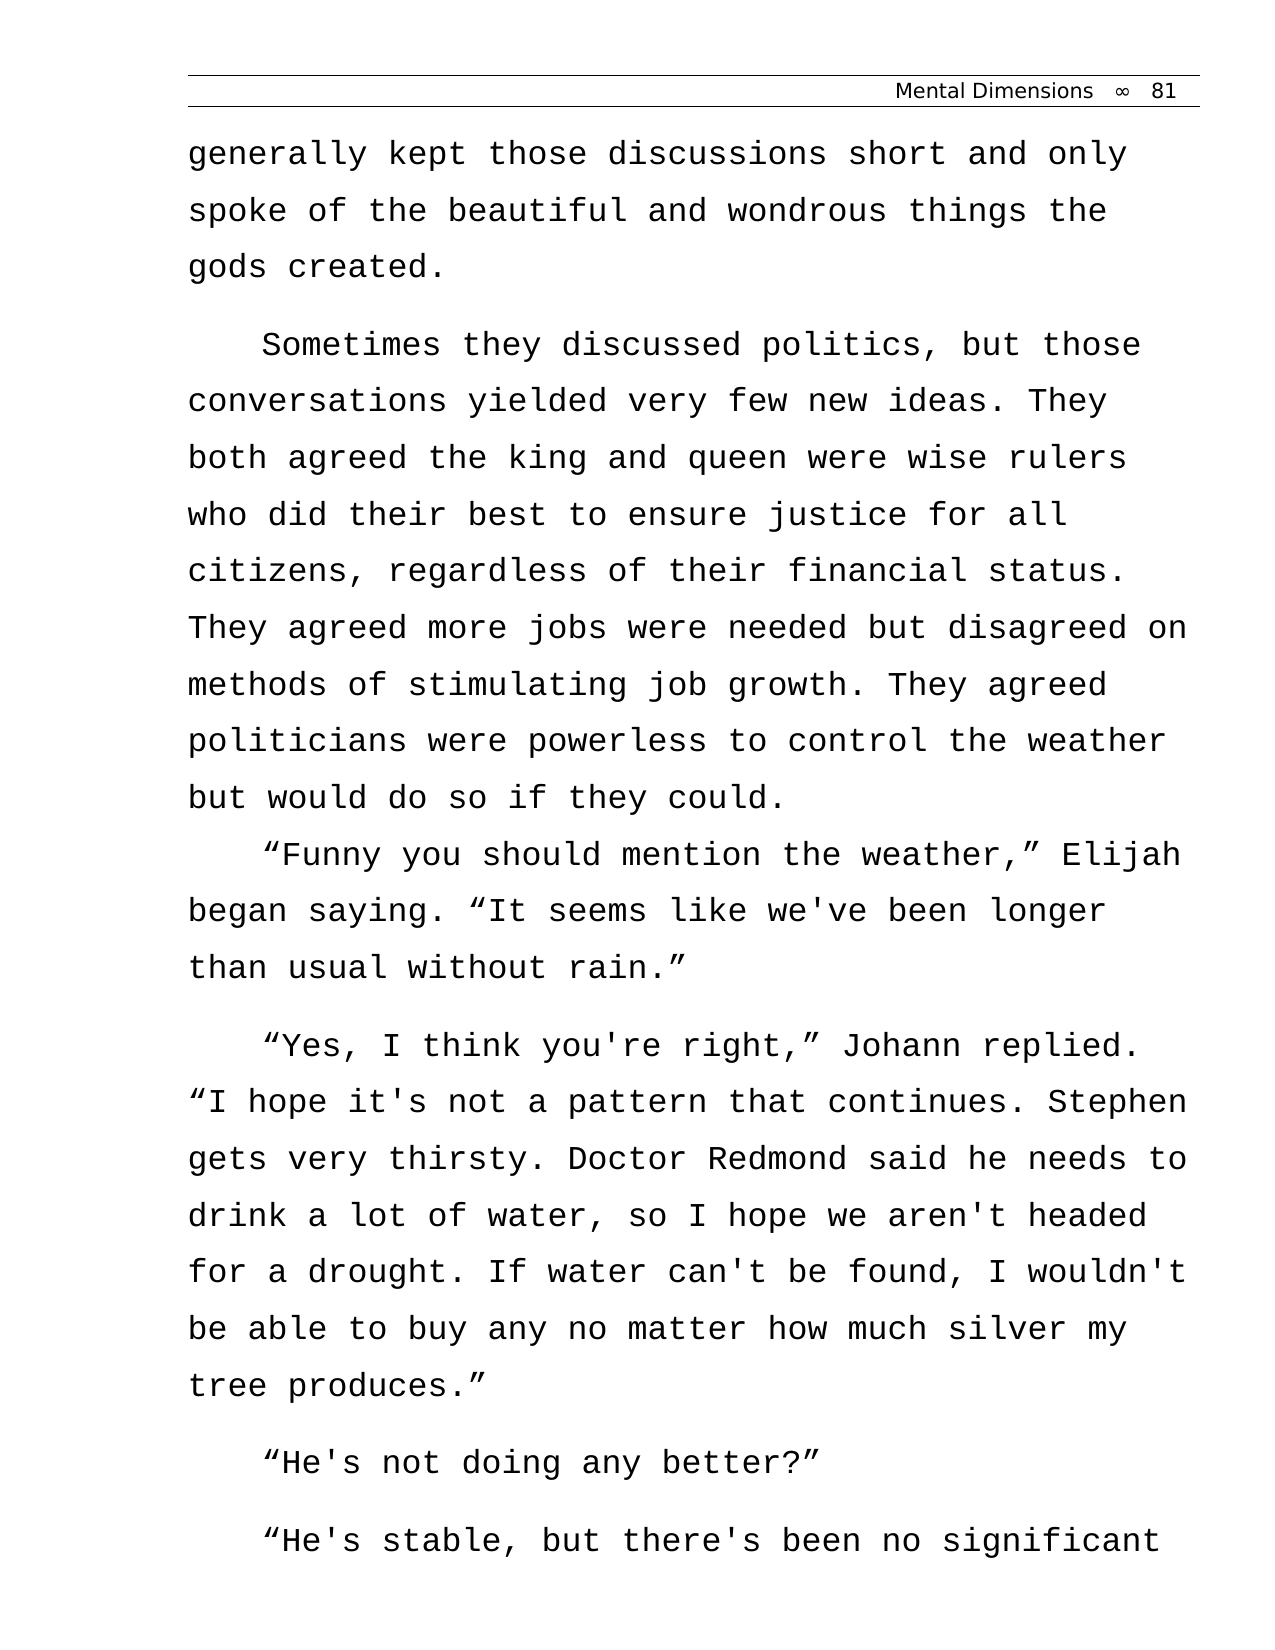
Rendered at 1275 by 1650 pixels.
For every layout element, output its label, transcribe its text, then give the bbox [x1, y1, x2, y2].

text Sometimes they discussed politics, but those conversations yielded very few new ideas. They both agreed the king and queen were wise rulers who did their best to ensure justice for all citizens, regardless of their financial status. They agreed more jobs were needed but disagreed on methods of stimulating job growth. They agreed politicians were powerless to control the weather but would do so if they could. “Funny you should mention the weather,” Elijah began saying. “It seems like we've been longer than usual without rain.” [187, 327, 1200, 988]
text “Yes, I think you're right,” Johann replied. “I hope it's not a pattern that continues. Stephen gets very thirsty. Doctor Redmond said he needs to drink a lot of water, so I hope we aren't headed for a drought. If water can't be found, I wouldn't be able to buy any no matter how much silver my tree produces.” [187, 1028, 1200, 1406]
text “He's stable, but there's been no significant [187, 1523, 1200, 1561]
text generally kept those discussions short and only spoke of the beautiful and wondrous things the gods created. [187, 137, 1200, 288]
text “He's not doing any better?” [187, 1446, 1200, 1483]
